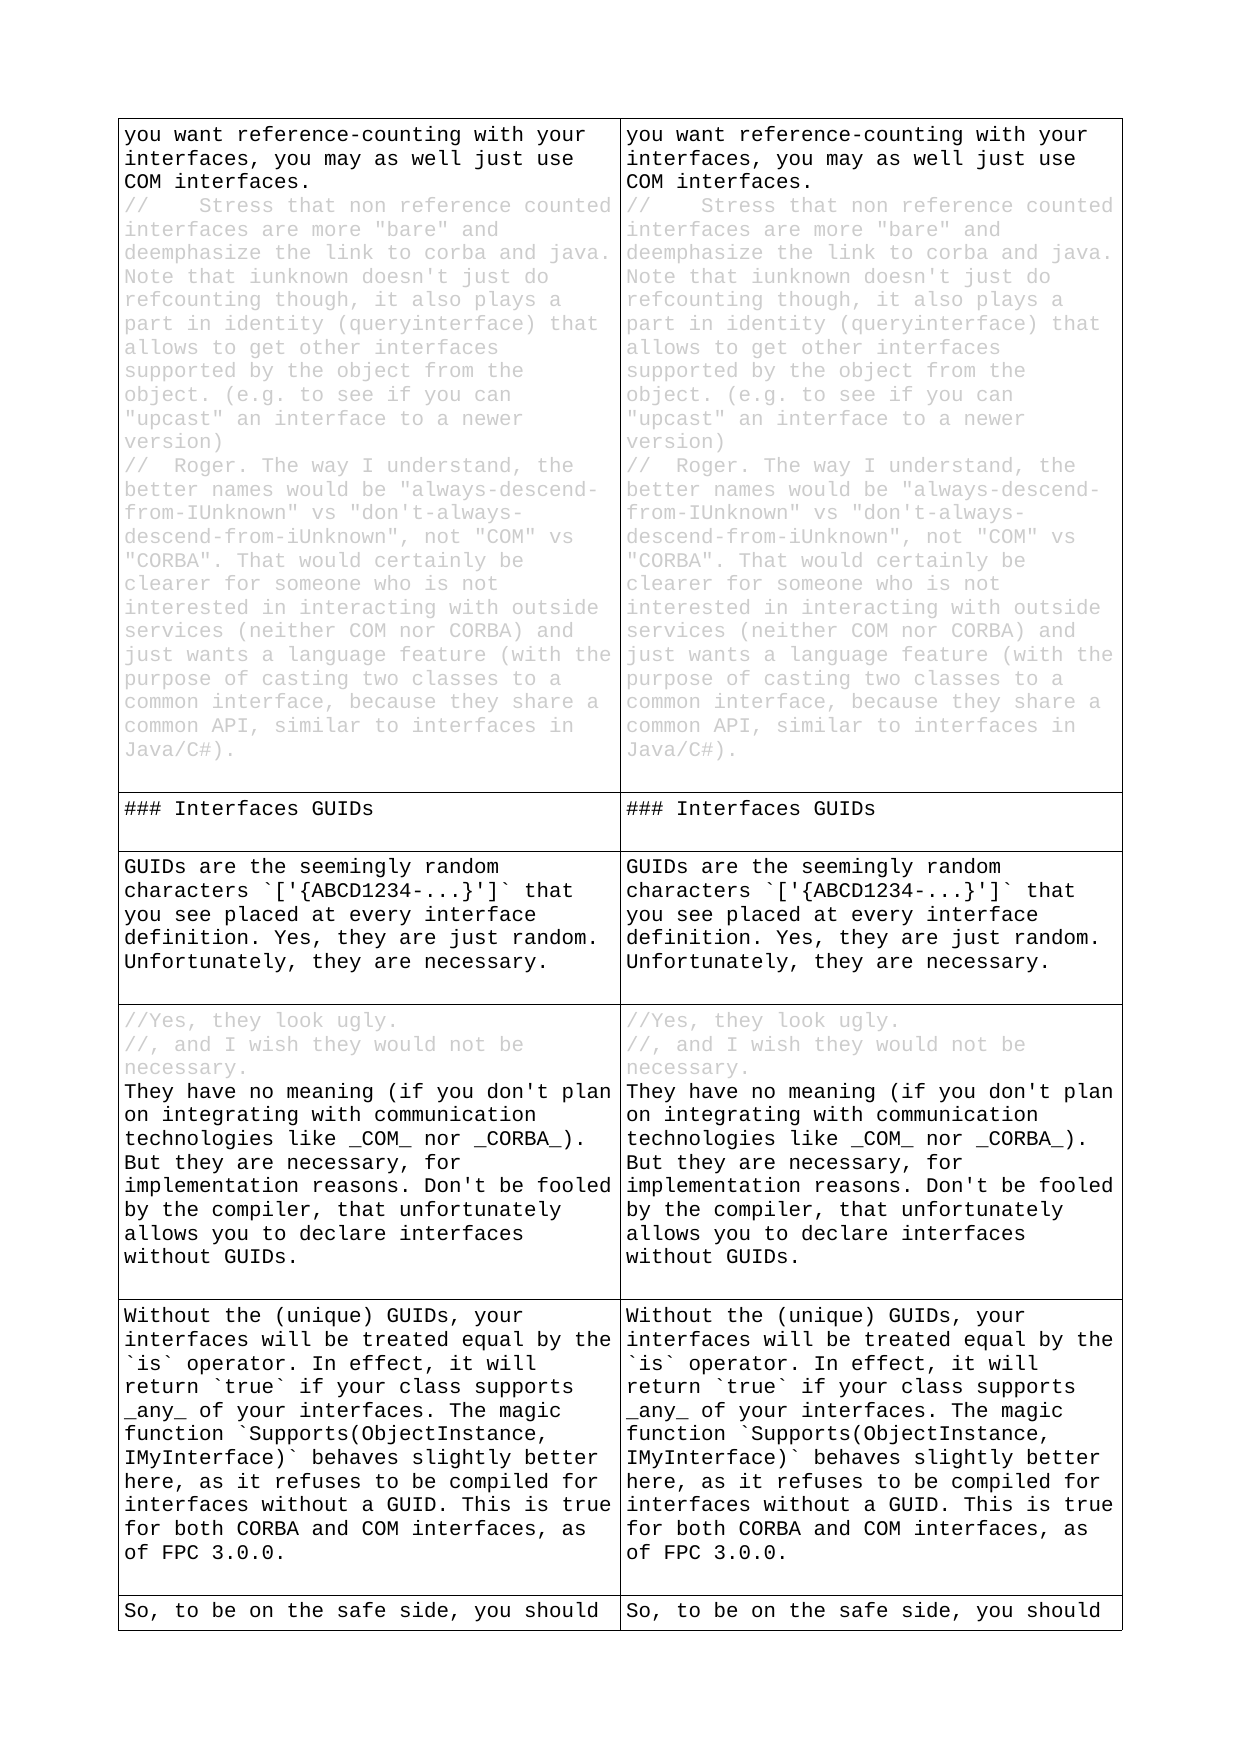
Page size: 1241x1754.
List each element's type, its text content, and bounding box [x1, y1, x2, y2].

table_cell you want reference-counting with your interfaces, you may as well just use COM interfaces. // Stress that non reference counted interfaces are more "bare" and deemphasize the link to corba and java. Note that iunknown doesn't just do refcounting though, it also plays a part in identity (queryinterface) that allows to get other interfaces supported by the object from the object. (e.g. to see if you can "upcast" an interface to a newer version) // Roger. The way I understand, the better names would be "always-descend-from-IUnknown" vs "don't-always-descend-from-iUnknown", not "COM" vs "CORBA". That would certainly be clearer for someone who is not interested in interacting with outside services (neither COM nor CORBA) and just wants a language feature (with the purpose of casting two classes to a common interface, because they share a common API, similar to interfaces in Java/C#). [119, 119, 620, 792]
table_cell Without the (unique) GUIDs, your interfaces will be treated equal by the `is` operator. In effect, it will return `true` if your class supports _any_ of your interfaces. The magic function `Supports(ObjectInstance, IMyInterface)` behaves slightly better here, as it refuses to be compiled for interfaces without a GUID. This is true for both CORBA and COM interfaces, as of FPC 3.0.0. [119, 1300, 620, 1595]
table_cell So, to be on the safe side, you should [621, 1596, 1122, 1630]
table_cell ### Interfaces GUIDs [119, 793, 620, 851]
table_cell Without the (unique) GUIDs, your interfaces will be treated equal by the `is` operator. In effect, it will return `true` if your class supports _any_ of your interfaces. The magic function `Supports(ObjectInstance, IMyInterface)` behaves slightly better here, as it refuses to be compiled for interfaces without a GUID. This is true for both CORBA and COM interfaces, as of FPC 3.0.0. [621, 1300, 1122, 1595]
table_cell //Yes, they look ugly. //, and I wish they would not be necessary. They have no meaning (if you don't plan on integrating with communication technologies like _COM_ nor _CORBA_). But they are necessary, for implementation reasons. Don't be fooled by the compiler, that unfortunately allows you to declare interfaces without GUIDs. [119, 1005, 620, 1299]
table_cell GUIDs are the seemingly random characters `['{ABCD1234-...}']` that you see placed at every interface definition. Yes, they are just random. Unfortunately, they are necessary. [621, 852, 1122, 1004]
table_cell //Yes, they look ugly. //, and I wish they would not be necessary. They have no meaning (if you don't plan on integrating with communication technologies like _COM_ nor _CORBA_). But they are necessary, for implementation reasons. Don't be fooled by the compiler, that unfortunately allows you to declare interfaces without GUIDs. [621, 1005, 1122, 1299]
table_cell ### Interfaces GUIDs [621, 793, 1122, 851]
table_cell GUIDs are the seemingly random characters `['{ABCD1234-...}']` that you see placed at every interface definition. Yes, they are just random. Unfortunately, they are necessary. [119, 852, 620, 1004]
table_cell So, to be on the safe side, you should [119, 1596, 620, 1630]
table_cell you want reference-counting with your interfaces, you may as well just use COM interfaces. // Stress that non reference counted interfaces are more "bare" and deemphasize the link to corba and java. Note that iunknown doesn't just do refcounting though, it also plays a part in identity (queryinterface) that allows to get other interfaces supported by the object from the object. (e.g. to see if you can "upcast" an interface to a newer version) // Roger. The way I understand, the better names would be "always-descend-from-IUnknown" vs "don't-always-descend-from-iUnknown", not "COM" vs "CORBA". That would certainly be clearer for someone who is not interested in interacting with outside services (neither COM nor CORBA) and just wants a language feature (with the purpose of casting two classes to a common interface, because they share a common API, similar to interfaces in Java/C#). [621, 119, 1122, 792]
